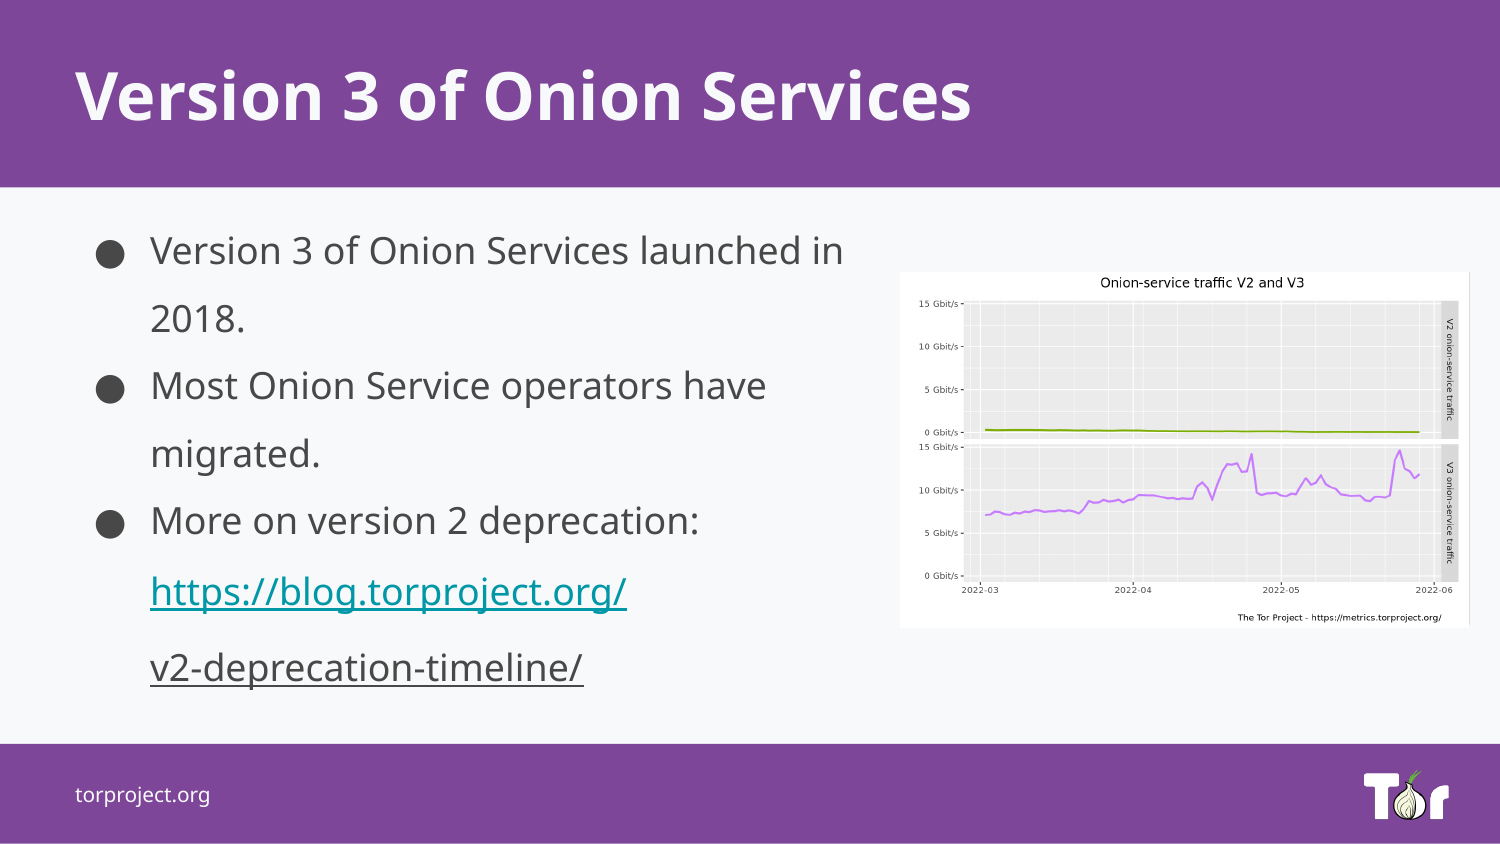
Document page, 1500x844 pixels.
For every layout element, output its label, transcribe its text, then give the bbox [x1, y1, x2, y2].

picture [1364, 768, 1449, 820]
title Version 3 of Onion Services [75, 46, 1436, 141]
picture [900, 272, 1469, 628]
list Version 3 of Onion Services launched in 2018. Most Onion Service operators have migrated. More on version 2 deprecation: https://blog.torproject.org/v2-deprecation-timeline/ [75, 187, 862, 713]
